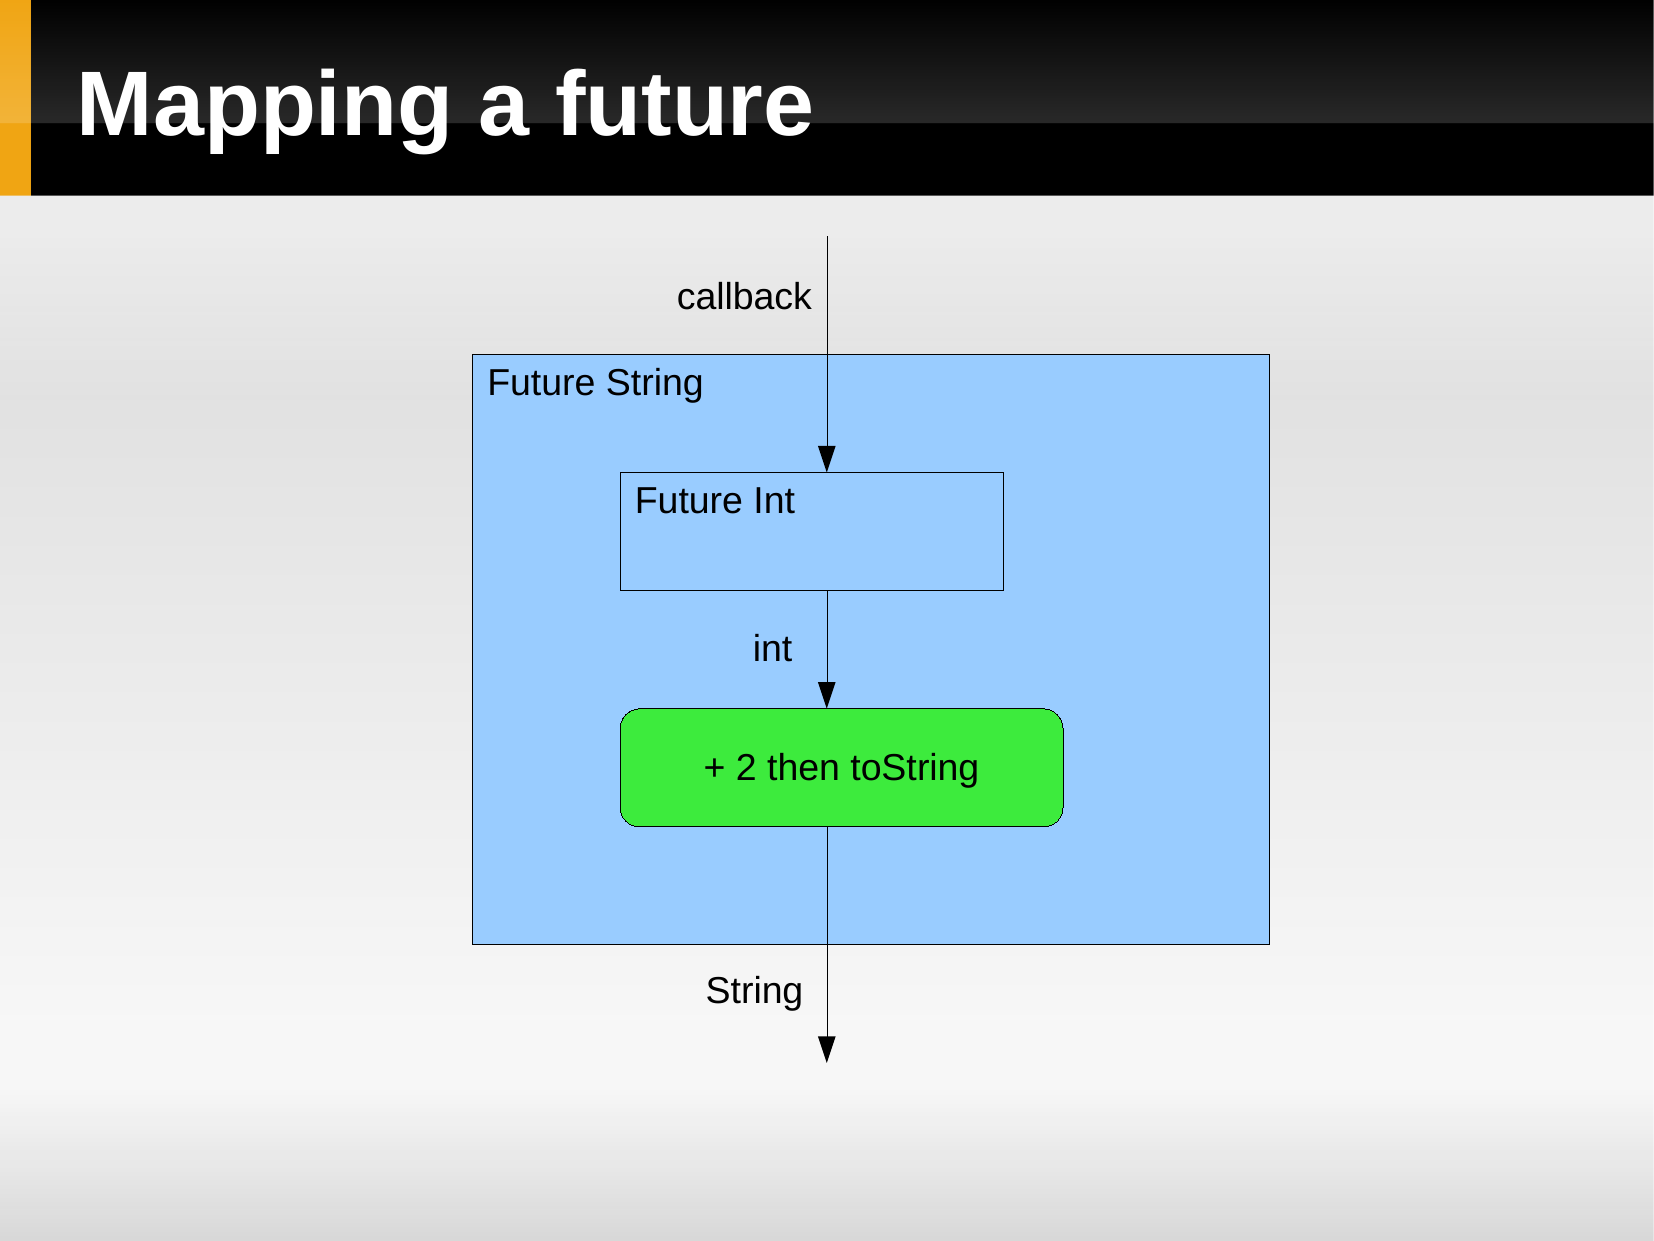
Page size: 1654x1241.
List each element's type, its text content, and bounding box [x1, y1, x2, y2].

title Mapping a future [76, 0, 1565, 208]
text_box String [690, 962, 819, 1020]
text_box Future String [828, 354, 1270, 945]
text_box callback [662, 267, 827, 325]
text_box int [738, 620, 808, 680]
text_box Future Int [620, 472, 1004, 591]
picture [0, 0, 1654, 1241]
text_box + 2 then toString [620, 708, 1064, 827]
text_box Future String [472, 354, 827, 945]
